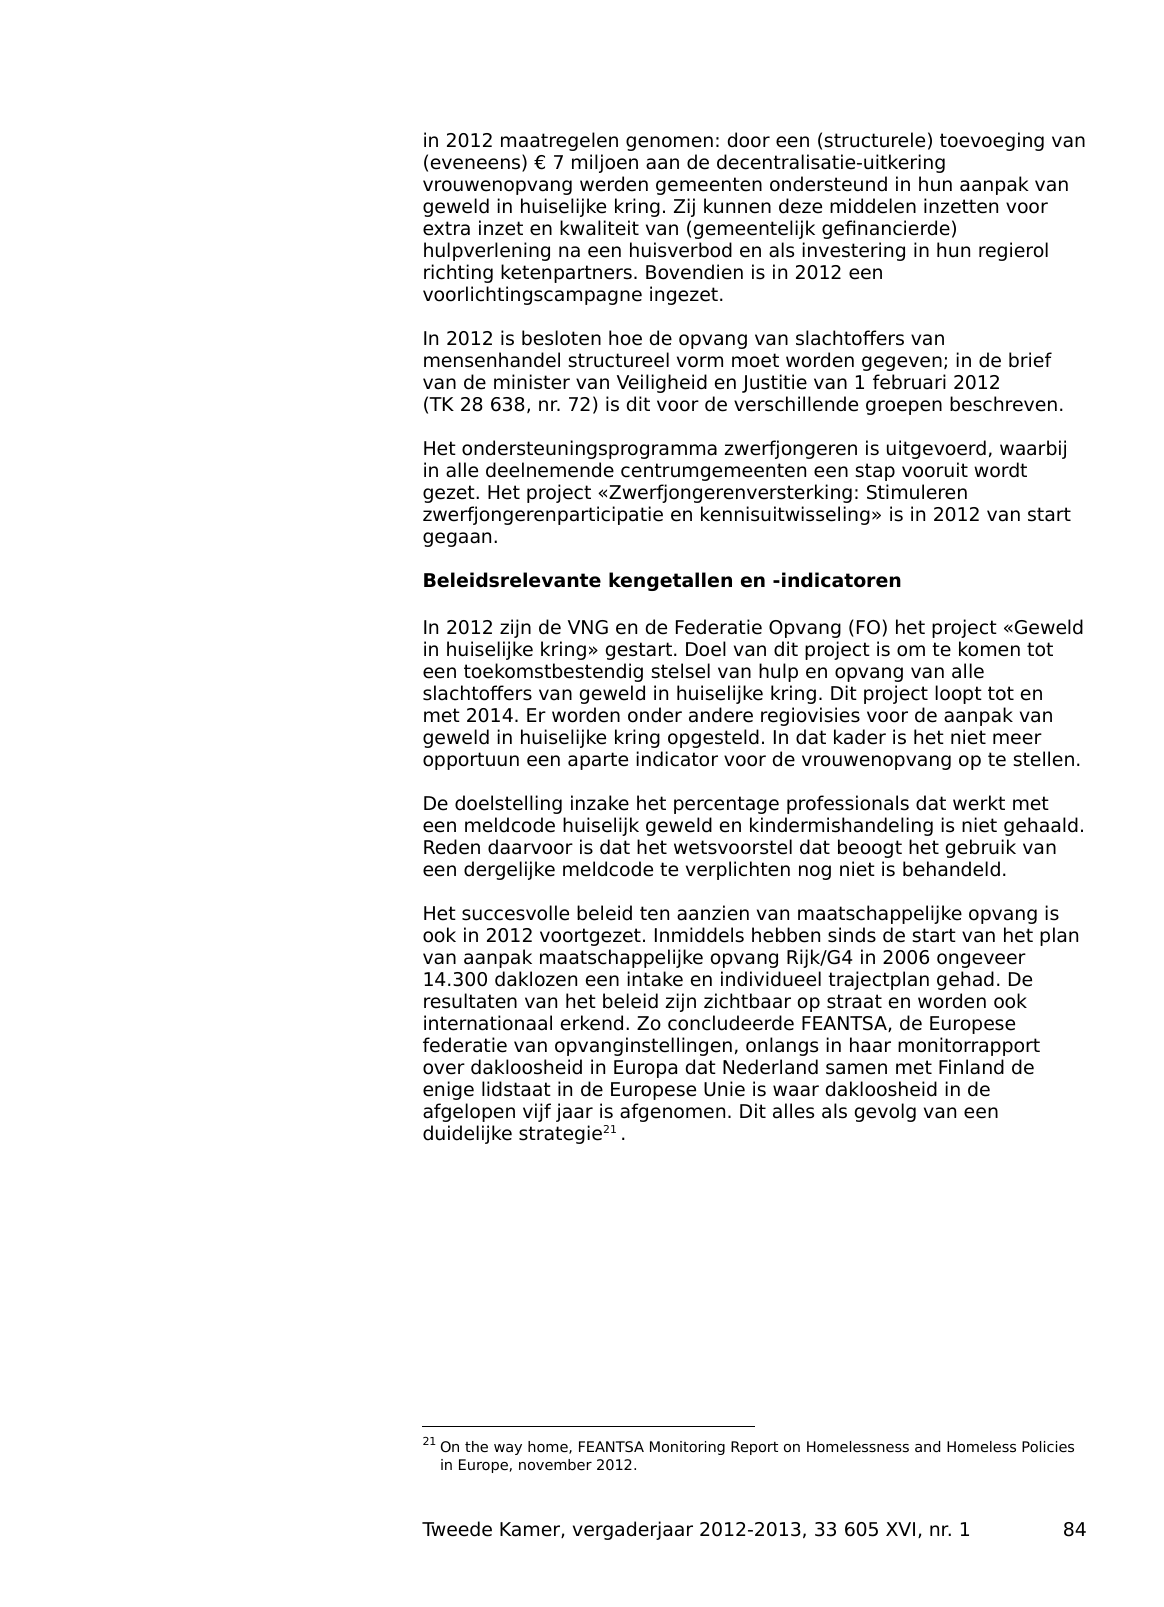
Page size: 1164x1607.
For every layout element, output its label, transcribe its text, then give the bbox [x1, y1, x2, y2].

text De doelstelling inzake het percentage professionals dat werkt met een meldcode huiselijk geweld en kindermishandeling is niet gehaald. Reden daarvoor is dat het wetsvoorstel dat beoogt het gebruik van een dergelijke meldcode te verplichten nog niet is behandeld. [422, 793, 1087, 881]
text in 2012 maatregelen genomen: door een (structurele) toevoeging van (eveneens) € 7 miljoen aan de decentralisatie-uitkering vrouwenopvang werden gemeenten ondersteund in hun aanpak van geweld in huiselijke kring. Zij kunnen deze middelen inzetten voor extra inzet en kwaliteit van (gemeentelijk gefinancierde) hulpverlening na een huisverbod en als investering in hun regierol richting ketenpartners. Bovendien is in 2012 een voorlichtingscampagne ingezet. [422, 130, 1087, 306]
text In 2012 is besloten hoe de opvang van slachtoffers van mensenhandel structureel vorm moet worden gegeven; in de brief van de minister van Veiligheid en Justitie van 1 februari 2012 (TK 28 638, nr. 72) is dit voor de verschillende groepen beschreven. [422, 328, 1087, 416]
text Het ondersteuningsprogramma zwerfjongeren is uitgevoerd, waarbij in alle deelnemende centrumgemeenten een stap vooruit wordt gezet. Het project «Zwerfjongerenversterking: Stimuleren zwerfjongerenparticipatie en kennisuitwisseling» is in 2012 van start gegaan. [422, 438, 1087, 548]
text Het succesvolle beleid ten aanzien van maatschappelijke opvang is ook in 2012 voortgezet. Inmiddels hebben sinds de start van het plan van aanpak maatschappelijke opvang Rijk/G4 in 2006 ongeveer 14.300 daklozen een intake en individueel trajectplan gehad. De resultaten van het beleid zijn zichtbaar op straat en worden ook internationaal erkend. Zo concludeerde FEANTSA, de Europese federatie van opvanginstellingen, onlangs in haar monitorrapport over dakloosheid in Europa dat Nederland samen met Finland de enige lidstaat in de Europese Unie is waar dakloosheid in de afgelopen vijf jaar is afgenomen. Dit alles als gevolg van een duidelijke strategie. [422, 903, 1087, 1145]
text On the way home, FEANTSA Monitoring Report on Homelessness and Homeless Policies in Europe, november 2012. [422, 1435, 1087, 1474]
text In 2012 zijn de VNG en de Federatie Opvang (FO) het project «Geweld in huiselijke kring» gestart. Doel van dit project is om te komen tot een toekomstbestendig stelsel van hulp en opvang van alle slachtoffers van geweld in huiselijke kring. Dit project loopt tot en met 2014. Er worden onder andere regiovisies voor de aanpak van geweld in huiselijke kring opgesteld. In dat kader is het niet meer opportuun een aparte indicator voor de vrouwenopvang op te stellen. [422, 617, 1087, 771]
subtitle Beleidsrelevante kengetallen en -indicatoren [422, 570, 1087, 592]
